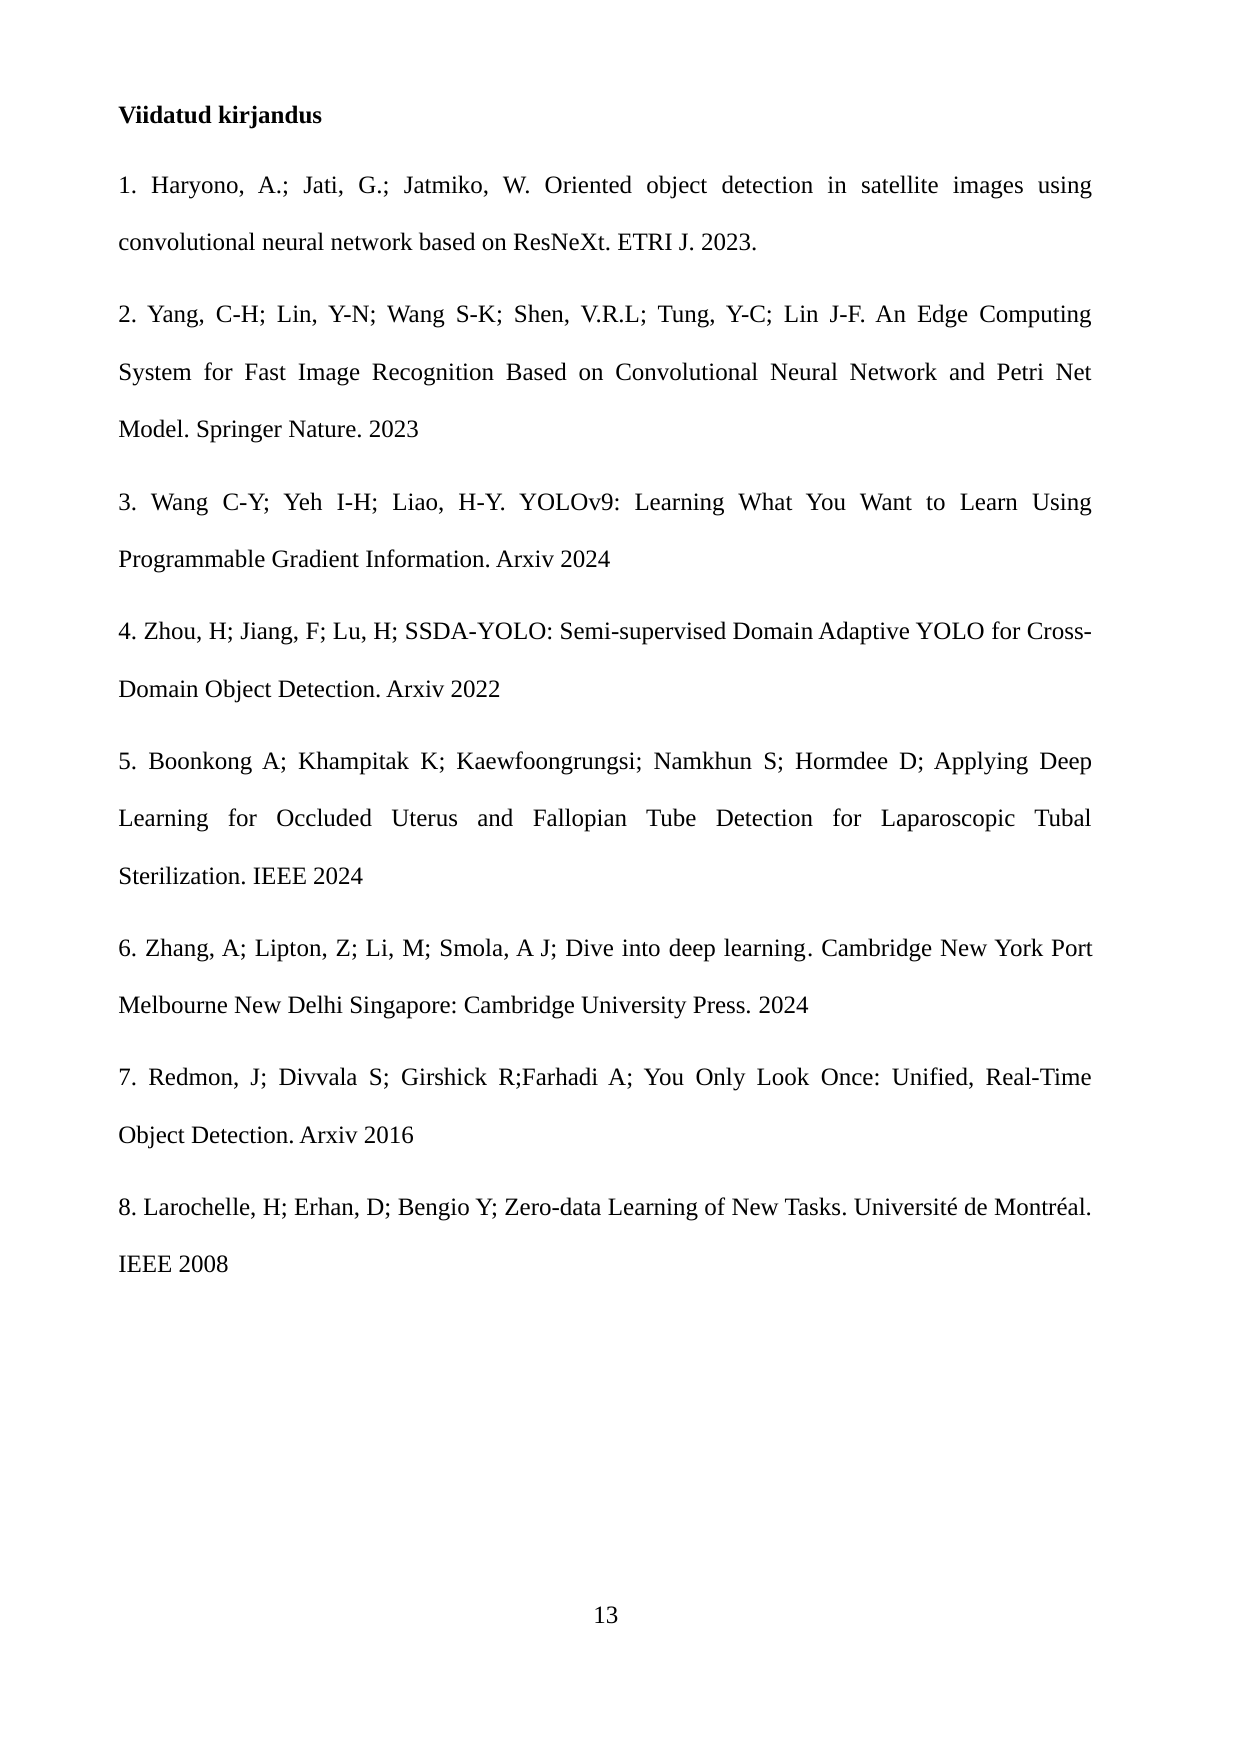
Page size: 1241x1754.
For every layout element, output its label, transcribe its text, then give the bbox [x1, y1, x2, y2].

text 8. Larochelle, H; Erhan, D; Bengio Y; Zero-data Learning of New Tasks. Université de Montréal. IEEE 2008 [118, 1192, 1093, 1278]
subtitle Viidatud kirjandus [118, 100, 1093, 129]
text 7. Redmon, J; Divvala S; Girshick R;Farhadi A; You Only Look Once: Unified, Real-Time Object Detection. Arxiv 2016 [118, 1062, 1093, 1149]
text 2. Yang, C-H; Lin, Y-N; Wang S-K; Shen, V.R.L; Tung, Y-C; Lin J-F. An Edge Computing System for Fast Image Recognition Based on Convolutional Neural Network and Petri Net Model. Springer Nature. 2023 [118, 299, 1093, 443]
text 3. Wang C-Y; Yeh I-H; Liao, H-Y. YOLOv9: Learning What You Want to Learn Using Programmable Gradient Information. Arxiv 2024 [118, 487, 1093, 573]
text 1. Haryono, A.; Jati, G.; Jatmiko, W. Oriented object detection in satellite images using convolutional neural network based on ResNeXt. ETRI J. 2023. [118, 170, 1093, 256]
text 5. Boonkong A; Khampitak K; Kaewfoongrungsi; Namkhun S; Hormdee D; Applying Deep Learning for Occluded Uterus and Fallopian Tube Detection for Laparoscopic Tubal Sterilization. IEEE 2024 [118, 746, 1093, 889]
text 4. Zhou, H; Jiang, F; Lu, H; SSDA-YOLO: Semi-supervised Domain Adaptive YOLO for Cross-Domain Object Detection. Arxiv 2022 [118, 616, 1093, 702]
text 6. Zhang, A; Lipton, Z; Li, M; Smola, A J; Dive into deep learning. Cambridge New York Port Melbourne New Delhi Singapore: Cambridge University Press. 2024 [118, 933, 1093, 1019]
